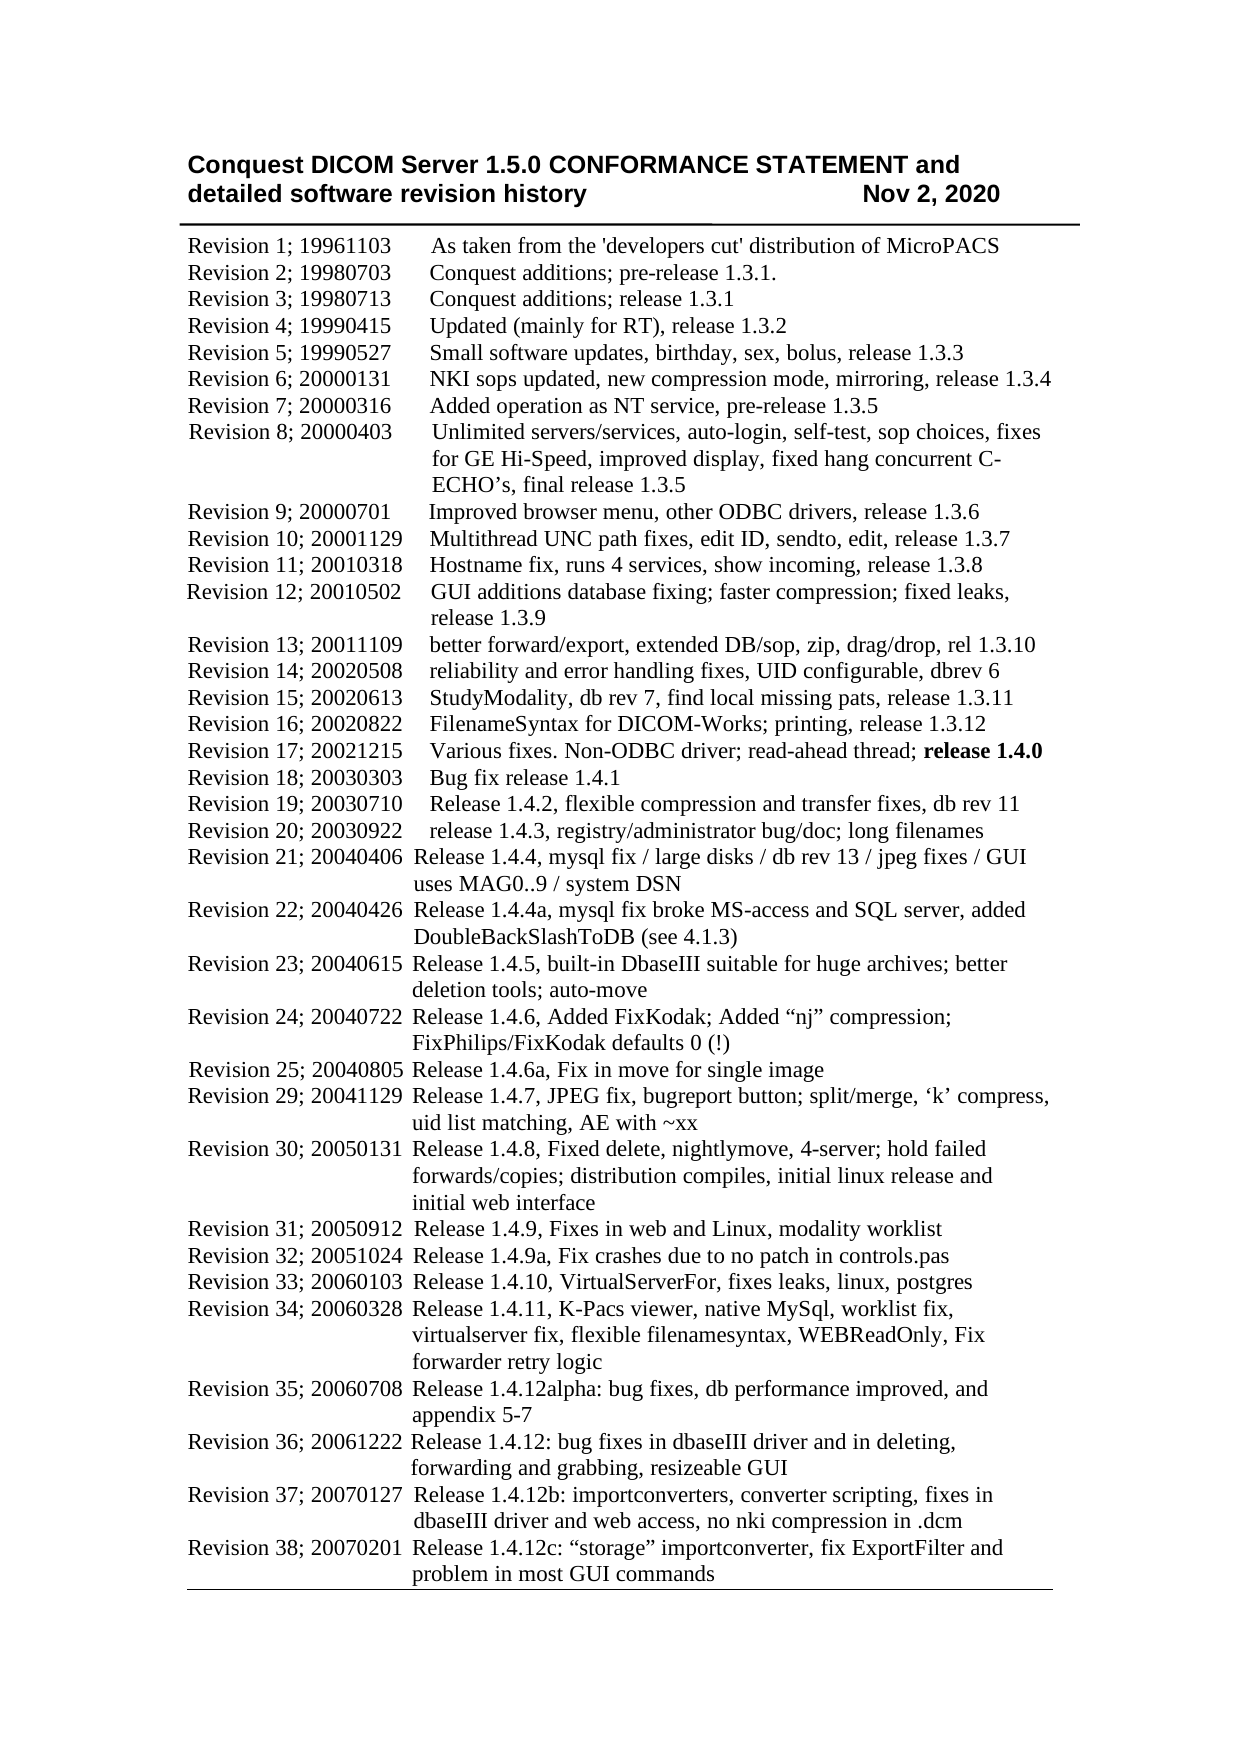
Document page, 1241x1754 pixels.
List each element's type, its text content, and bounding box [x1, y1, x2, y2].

text Revision 18; 20030303 Bug fix release 1.4.1 [187, 763, 1053, 790]
text Revision 11; 20010318 Hostname fix, runs 4 services, show incoming, release 1.3.8 [187, 551, 1053, 577]
text Revision 7; 20000316 Added operation as NT service, pre-release 1.3.5 [187, 392, 1053, 418]
text Revision 24; 20040722 Release 1.4.6, Added FixKodak; Added “nj” compression; FixPhilips/FixKodak defaults 0 (!) [187, 1002, 1053, 1056]
text Revision 1; 19961103 As taken from the 'developers cut' distribution of MicroPACS [187, 232, 1053, 259]
text Revision 29; 20041129 Release 1.4.7, JPEG fix, bugreport button; split/merge, ‘k’ compress, uid list matching, AE with ~xx [187, 1082, 1053, 1135]
text Revision 20; 20030922 release 1.4.3, registry/administrator bug/doc; long filenames [187, 817, 1053, 843]
text Revision 14; 20020508 reliability and error handling fixes, UID configurable, dbrev 6 [187, 657, 1053, 684]
text Revision 30; 20050131 Release 1.4.8, Fixed delete, nightlymove, 4-server; hold failed forwards/copies; distribution compiles, initial linux release and initial web interface [187, 1135, 1053, 1215]
text Revision 35; 20060708 Release 1.4.12alpha: bug fixes, db performance improved, and appendix 5-7 [187, 1374, 1053, 1427]
text Revision 17; 20021215 Various fixes. Non-ODBC driver; read-ahead thread; release 1.4.0 [187, 737, 1053, 763]
text Revision 6; 20000131 NKI sops updated, new compression mode, mirroring, release 1.3.4 [187, 365, 1053, 392]
text Revision 5; 19990527 Small software updates, birthday, sex, bolus, release 1.3.3 [187, 338, 1053, 365]
text Revision 19; 20030710 Release 1.4.2, flexible compression and transfer fixes, db rev 11 [187, 790, 1053, 817]
text Revision 34; 20060328 Release 1.4.11, K-Pacs viewer, native MySql, worklist fix, virtualserver fix, flexible filenamesyntax, WEBReadOnly, Fix forwarder retry logic [187, 1295, 1053, 1374]
text Revision 16; 20020822 FilenameSyntax for DICOM-Works; printing, release 1.3.12 [187, 710, 1053, 737]
text Revision 36; 20061222 Release 1.4.12: bug fixes in dbaseIII driver and in deleting, forwarding and grabbing, resizeable GUI [187, 1427, 1053, 1481]
text Revision 3; 19980713 Conquest additions; release 1.3.1 [187, 285, 1053, 312]
text Conquest DICOM Server 1.5.0 CONFORMANCE STATEMENT and detailed software revision history Nov 2, 2020 [187, 150, 1053, 208]
text Revision 23; 20040615 Release 1.4.5, built-in DbaseIII suitable for huge archives; better deletion tools; auto-move [187, 949, 1053, 1002]
text Revision 22; 20040426 Release 1.4.4a, mysql fix broke MS-access and SQL server, added DoubleBackSlashToDB (see 4.1.3) [187, 896, 1053, 949]
text Revision 33; 20060103 Release 1.4.10, VirtualServerFor, fixes leaks, linux, postgres [187, 1268, 1053, 1295]
text Revision 25; 20040805 Release 1.4.6a, Fix in move for single image [188, 1056, 1053, 1082]
text Revision 8; 20000403 Unlimited servers/services, auto-login, self-test, sop choices, fixes for GE Hi-Speed, improved display, fixed hang concurrent C-ECHO’s, final release 1.3.5 [188, 418, 1053, 498]
text Revision 4; 19990415 Updated (mainly for RT), release 1.3.2 [187, 312, 1053, 338]
text Revision 12; 20010502 GUI additions database fixing; faster compression; fixed leaks, release 1.3.9 [186, 577, 1053, 631]
text Revision 10; 20001129 Multithread UNC path fixes, edit ID, sendto, edit, release 1.3.7 [187, 524, 1053, 551]
text Revision 2; 19980703 Conquest additions; pre-release 1.3.1. [187, 259, 1053, 285]
text Revision 9; 20000701 Improved browser menu, other ODBC drivers, release 1.3.6 [187, 498, 1053, 524]
text Revision 15; 20020613 StudyModality, db rev 7, find local missing pats, release 1.3.11 [187, 684, 1053, 710]
text Revision 21; 20040406 Release 1.4.4, mysql fix / large disks / db rev 13 / jpeg fixes / GUI uses MAG0..9 / system DSN [187, 843, 1053, 896]
text Revision 13; 20011109 better forward/export, extended DB/sop, zip, drag/drop, rel 1.3.10 [187, 631, 1053, 657]
text Revision 32; 20051024 Release 1.4.9a, Fix crashes due to no patch in controls.pas [187, 1242, 1053, 1268]
text Revision 38; 20070201 Release 1.4.12c: “storage” importconverter, fix ExportFilter and problem in most GUI commands [187, 1534, 1053, 1589]
text Revision 31; 20050912 Release 1.4.9, Fixes in web and Linux, modality worklist [187, 1215, 1053, 1242]
text Revision 37; 20070127 Release 1.4.12b: importconverters, converter scripting, fixes in dbaseIII driver and web access, no nki compression in .dcm [187, 1481, 1053, 1534]
